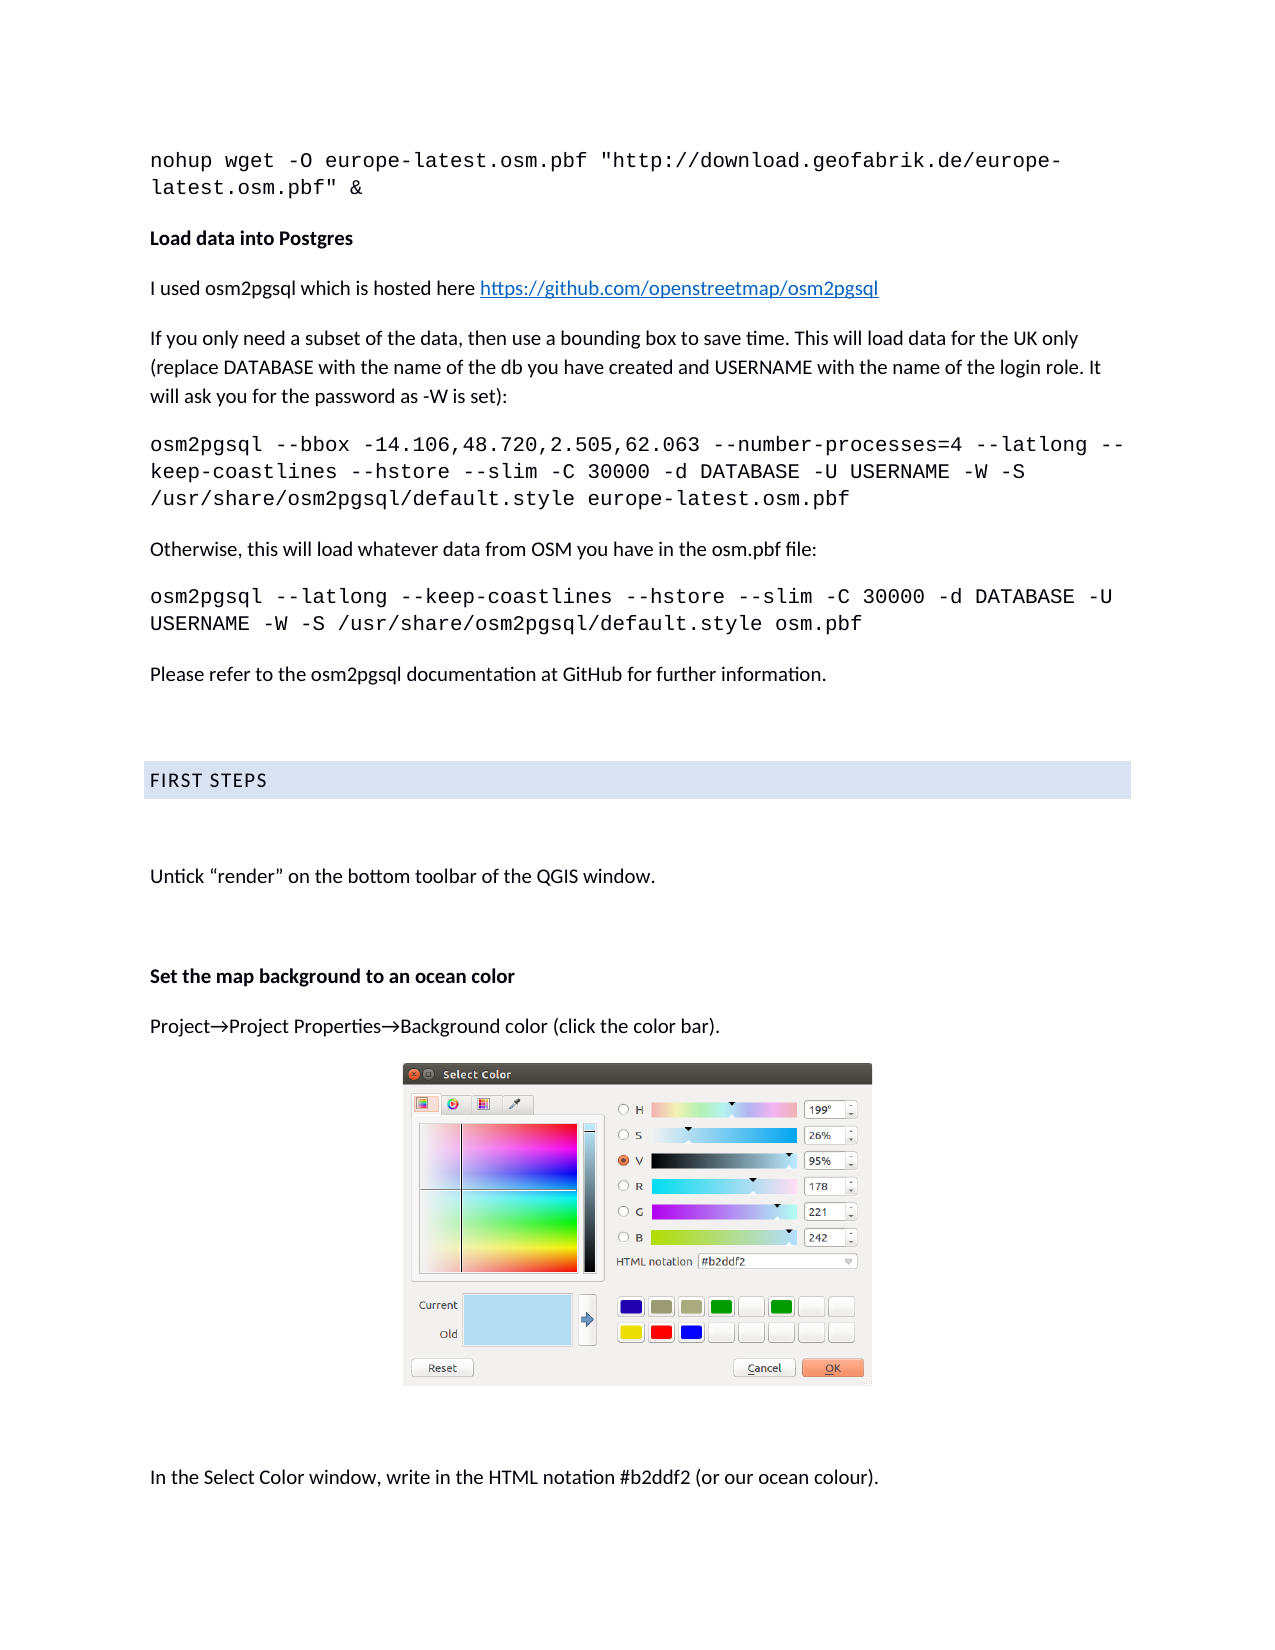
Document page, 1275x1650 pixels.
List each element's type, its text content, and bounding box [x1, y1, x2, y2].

picture [402, 1063, 873, 1386]
text nohup wget -O europe-latest.osm.pbf "http://download.geofabrik.de/europe-latest.osm.pbf" & [150, 150, 1125, 201]
text Please refer to the osm2pgsql documentation at GitHub for further information. [150, 661, 1125, 687]
text If you only need a subset of the data, then use a bounding box to save time. This will load data for the UK only (replace DATABASE with the name of the db you have created and USERNAME with the name of the login role. It will ask you for the password as -W is set): [150, 325, 1125, 409]
text Set the map background to an ocean color [150, 963, 1125, 989]
text Load data into Postgres [150, 225, 1125, 251]
text Otherwise, this will load whatever data from OSM you have in the osm.pbf file: [150, 536, 1125, 561]
text Untick “render” on the bottom toolbar of the QGIS window. [150, 863, 1125, 889]
text I used osm2pgsql which is hosted here https://github.com/openstreetmap/osm2pgsql [150, 275, 1125, 301]
subtitle FIRST STEPS [150, 768, 1125, 793]
text Project→Project Properties→Background color (click the color bar). [150, 1013, 1125, 1039]
text osm2pgsql --latlong --keep-coastlines --hstore --slim -C 30000 -d DATABASE -U USERNAME -W -S /usr/share/osm2pgsql/default.style osm.pbf [150, 586, 1125, 637]
text In the Select Color window, write in the HTML notation #b2ddf2 (or our ocean colour). [150, 1464, 1125, 1489]
text osm2pgsql --bbox -14.106,48.720,2.505,62.063 --number-processes=4 --latlong --keep-coastlines --hstore --slim -C 30000 -d DATABASE -U USERNAME -W -S /usr/share/osm2pgsql/default.style europe-latest.osm.pbf [150, 433, 1125, 512]
